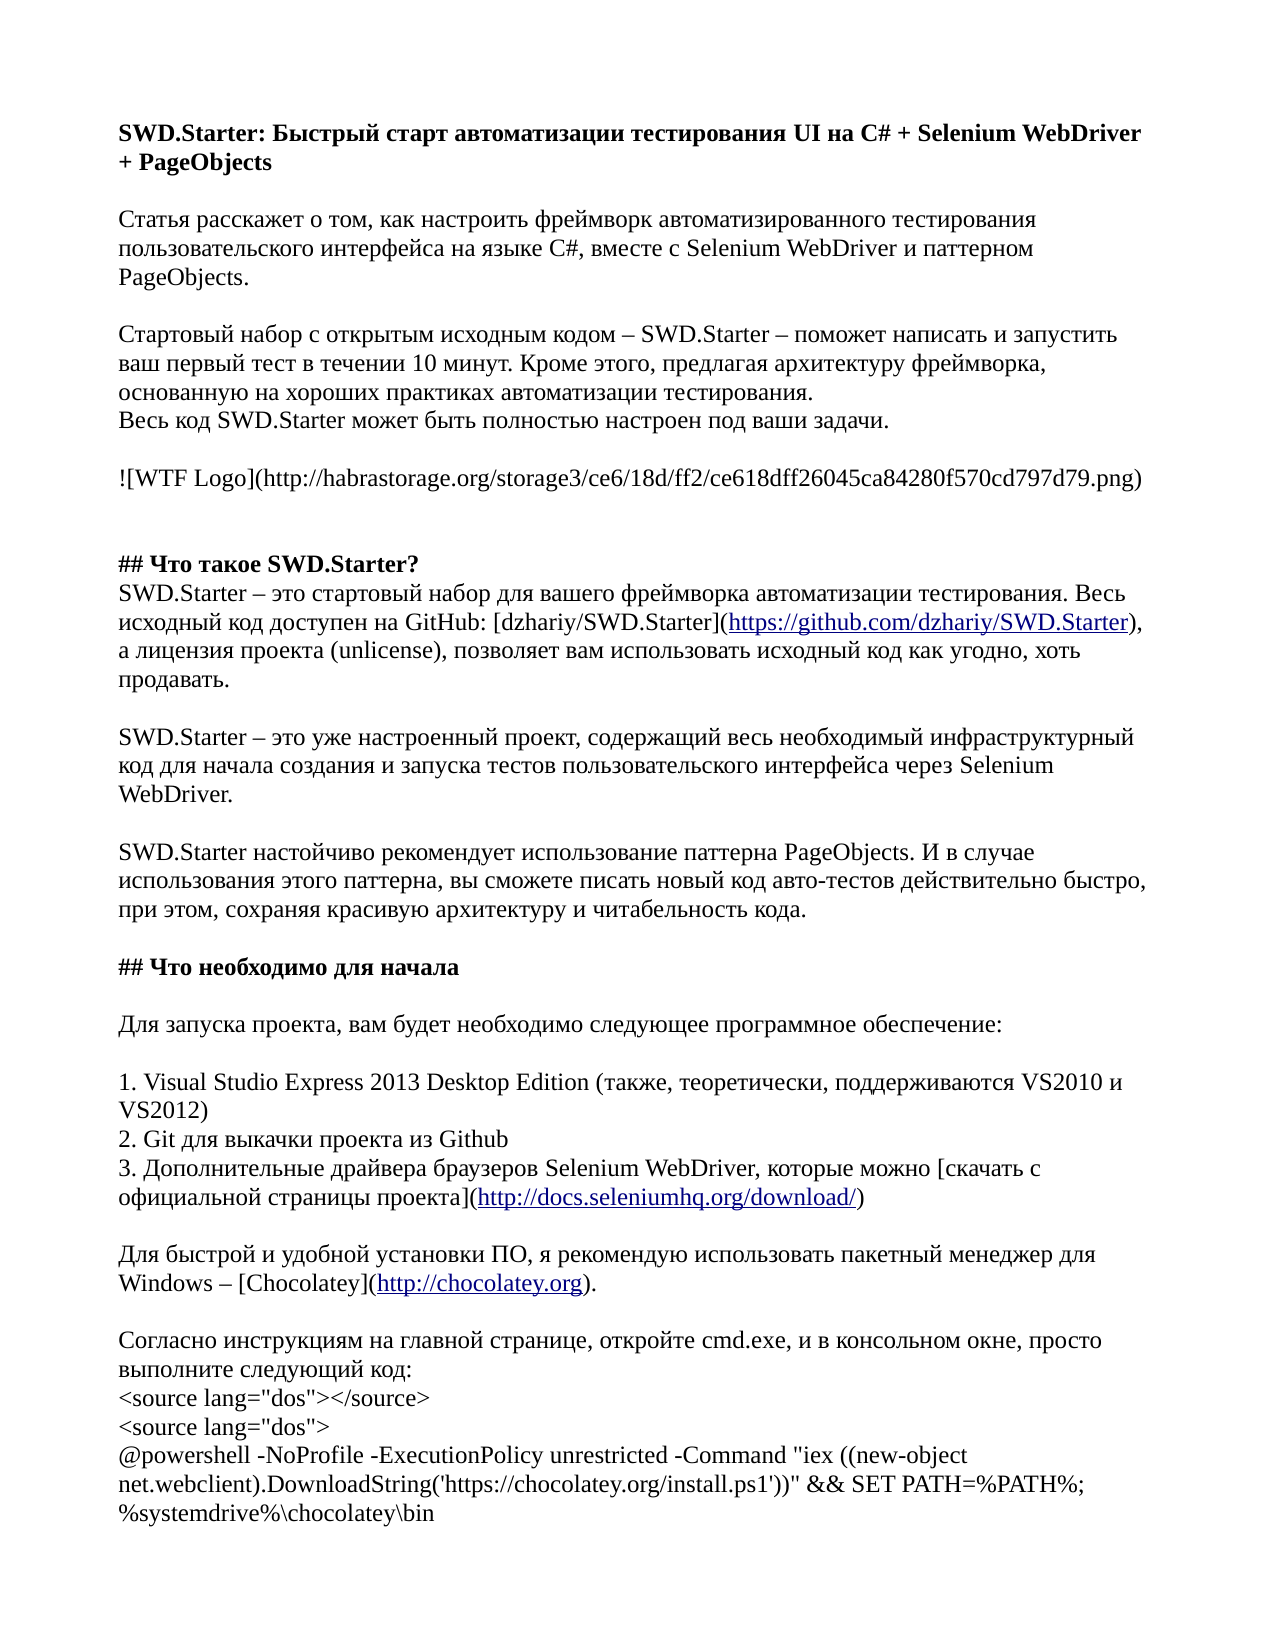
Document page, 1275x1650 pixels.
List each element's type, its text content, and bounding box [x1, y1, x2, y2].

text 3. Дополнительные драйвера браузеров Selenium WebDriver, которые можно [скачать с официальной страницы проекта](http://docs.seleniumhq.org/download/) [118, 1153, 1157, 1211]
text SWD.Starter – это стартовый набор для вашего фреймворка автоматизации тестирования. Весь исходный код доступен на GitHub: [dzhariy/SWD.Starter](https://github.com/dzhariy/SWD.Starter), а лицензия проекта (unlicense), позволяет вам использовать исходный код как угодно, хоть продавать. [118, 578, 1157, 693]
text 1. Visual Studio Express 2013 Desktop Edition (также, теоретически, поддерживаются VS2010 и VS2012) [118, 1067, 1157, 1124]
text <source lang="dos"></source> [118, 1383, 1157, 1412]
text ## Что такое SWD.Starter? [118, 549, 1157, 578]
text Весь код SWD.Starter может быть полностью настроен под ваши задачи. [118, 406, 1157, 434]
text <source lang="dos"> [118, 1412, 1157, 1441]
text Для быстрой и удобной установки ПО, я рекомендую использовать пакетный менеджер для Windows – [Chocolatey](http://chocolatey.org). [118, 1239, 1157, 1297]
text SWD.Starter настойчиво рекомендует использование паттерна PageObjects. И в случае использования этого паттерна, вы сможете писать новый код авто-тестов действительно быстро, при этом, сохраняя красивую архитектуру и читабельность кода. [118, 837, 1157, 923]
text SWD.Starter – это уже настроенный проект, содержащий весь необходимый инфраструктурный код для начала создания и запуска тестов пользовательского интерфейса через Selenium WebDriver. [118, 722, 1157, 808]
text ## Что необходимо для начала [118, 952, 1157, 981]
text Согласно инструкциям на главной странице, откройте cmd.exe, и в консольном окне, просто выполните следующий код: [118, 1326, 1157, 1383]
text @powershell -NoProfile -ExecutionPolicy unrestricted -Command "iex ((new-object net.webclient).DownloadString('https://chocolatey.org/install.ps1'))" && SET PATH=%PATH%;%systemdrive%\chocolatey\bin [118, 1441, 1157, 1527]
text 2. Git для выкачки проекта из Github [118, 1124, 1157, 1153]
text SWD.Starter: Быстрый старт автоматизации тестирования UI на C# + Selenium WebDriver + PageObjects [118, 118, 1157, 176]
text Статья расскажет о том, как настроить фреймворк автоматизированного тестирования пользовательского интерфейса на языке C#, вместе с Selenium WebDriver и паттерном PageObjects. [118, 204, 1157, 291]
text Стартовый набор с открытым исходным кодом – SWD.Starter – поможет написать и запустить ваш первый тест в течении 10 минут. Кроме этого, предлагая архитектуру фреймворка, основанную на хороших практиках автоматизации тестирования. [118, 319, 1157, 406]
text Для запуска проекта, вам будет необходимо следующее программное обеспечение: [118, 1009, 1157, 1038]
text ![WTF Logo](http://habrastorage.org/storage3/ce6/18d/ff2/ce618dff26045ca84280f570cd797d79.png) [118, 463, 1157, 492]
